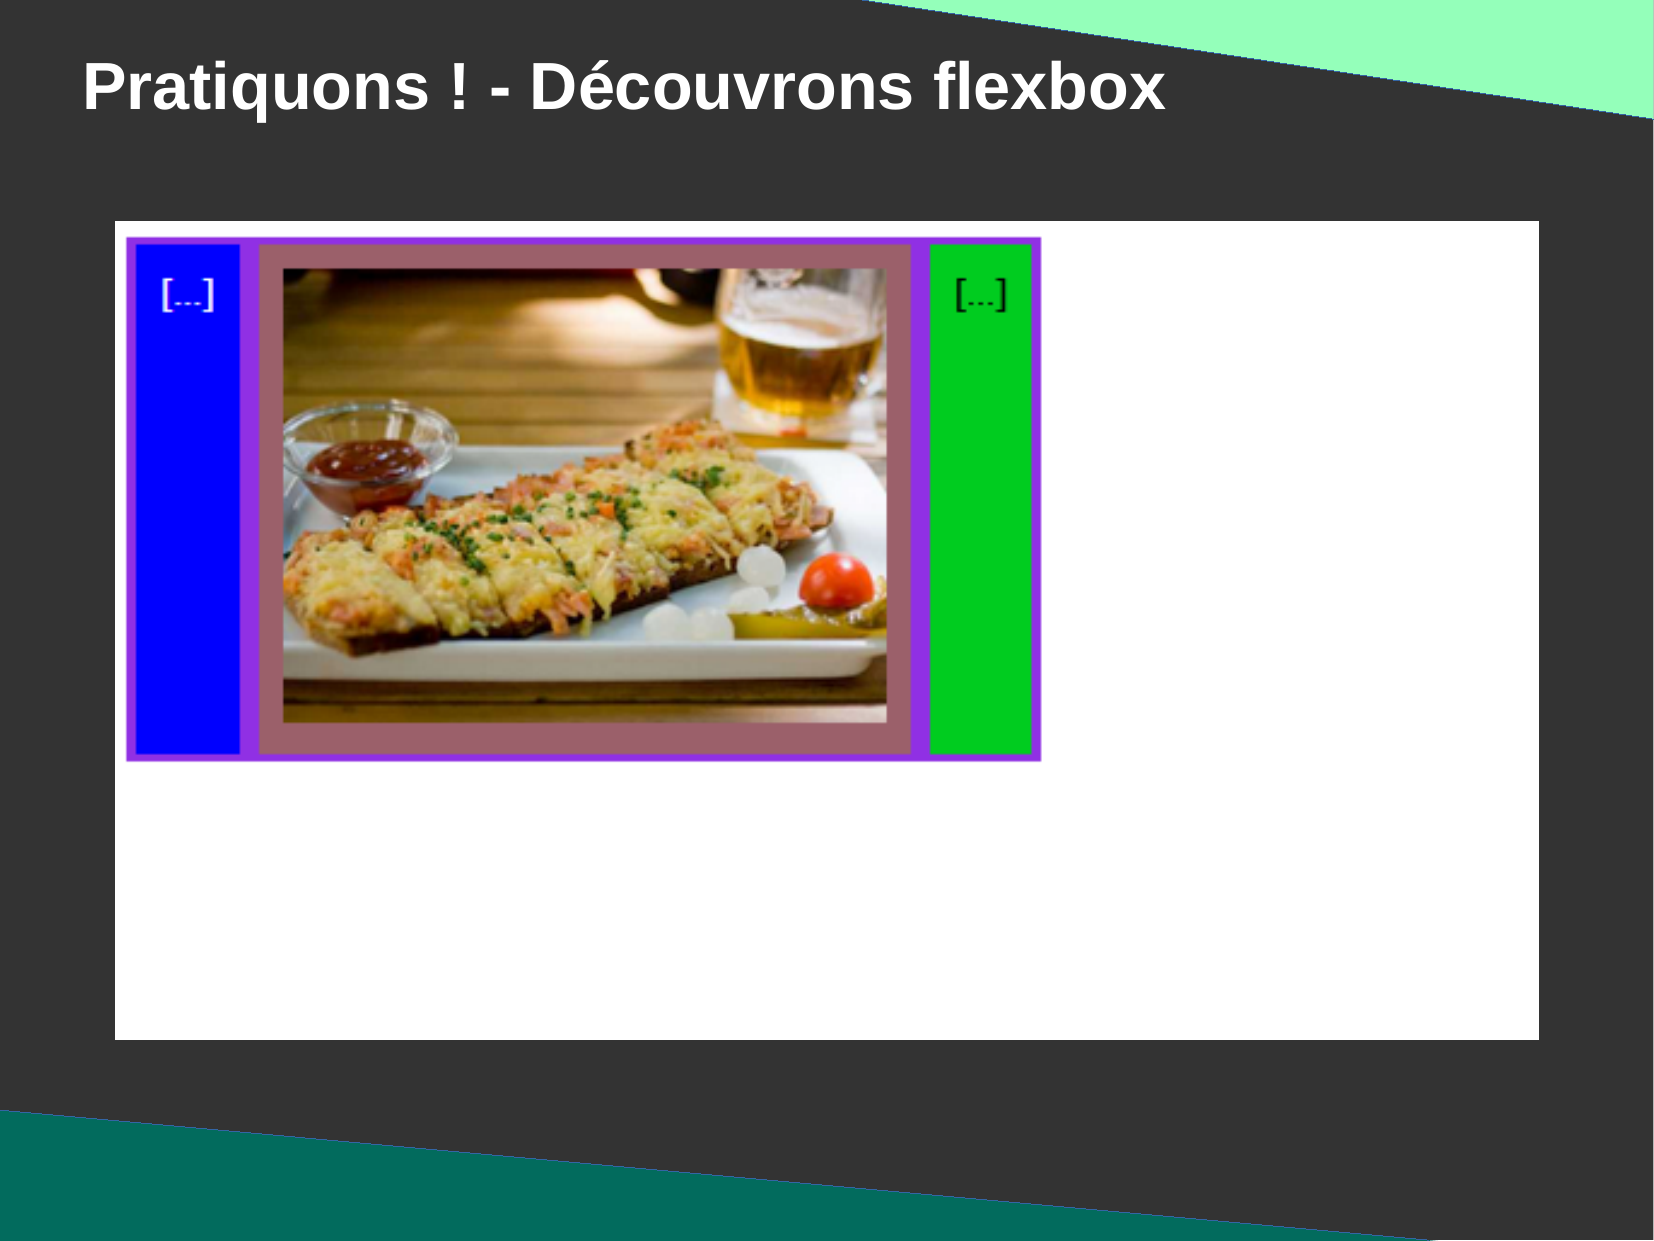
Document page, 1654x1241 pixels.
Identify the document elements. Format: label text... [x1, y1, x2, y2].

picture [115, 221, 1539, 1040]
text_box [862, 0, 1654, 120]
title Pratiquons ! - Découvrons flexbox [82, 49, 1630, 199]
